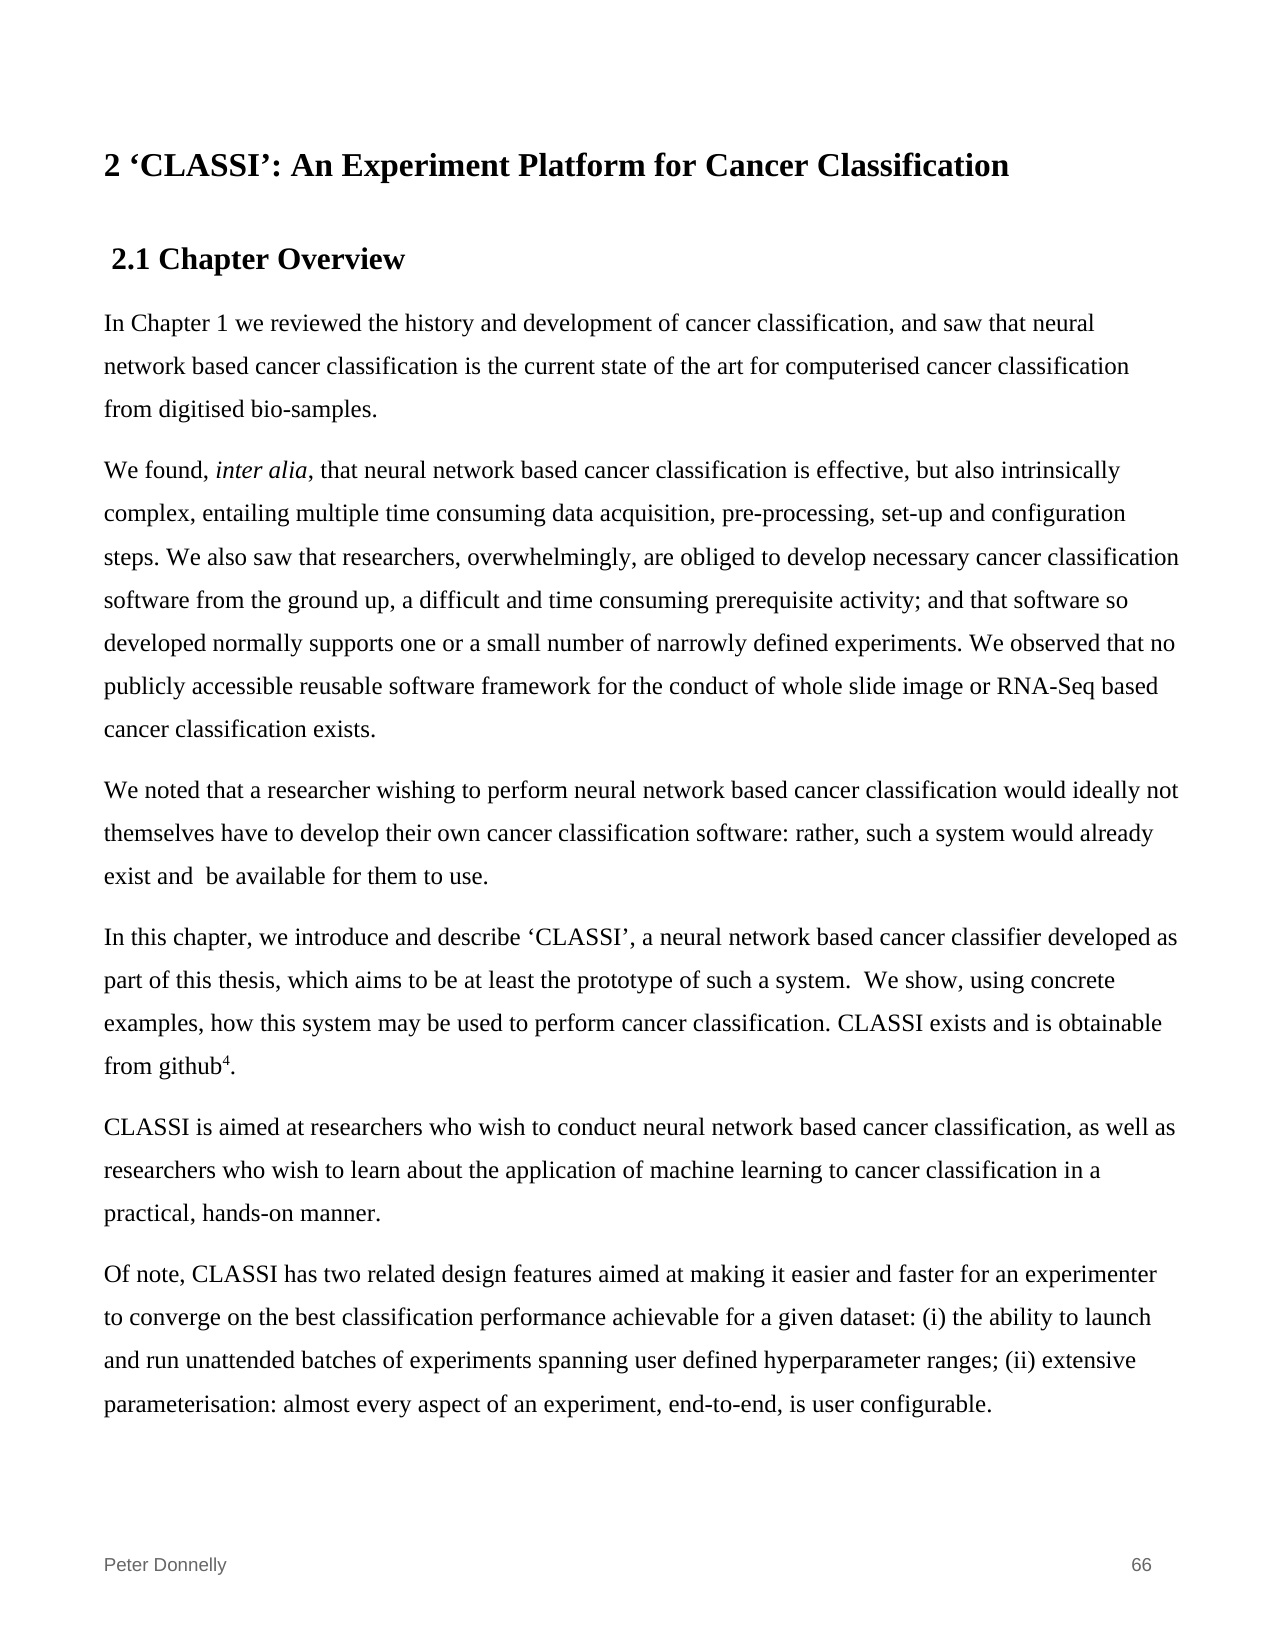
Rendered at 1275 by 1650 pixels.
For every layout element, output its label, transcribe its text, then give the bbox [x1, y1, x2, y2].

text CLASSI is aimed at researchers who wish to conduct neural network based cancer classification, as well as researchers who wish to learn about the application of machine learning to cancer classification in a practical, hands-on manner. [103, 1112, 1181, 1227]
text In this chapter, we introduce and describe ‘CLASSI’, a neural network based cancer classifier developed as part of this thesis, which aims to be at least the prototype of such a system. We show, using concrete examples, how this system may be used to perform cancer classification. CLASSI exists and is obtainable from github. [103, 922, 1181, 1080]
text In Chapter 1 we reviewed the history and development of cancer classification, and saw that neural network based cancer classification is the current state of the art for computerised cancer classification from digitised bio-samples. [103, 308, 1181, 423]
text We noted that a researcher wishing to perform neural network based cancer classification would ideally not themselves have to develop their own cancer classification software: rather, such a system would already exist and be available for them to use. [103, 775, 1181, 890]
text Of note, CLASSI has two related design features aimed at making it easier and faster for an experimenter to converge on the best classification performance achievable for a given dataset: (i) the ability to launch and run unattended batches of experiments spanning user defined hyperparameter ranges; (ii) extensive parameterisation: almost every aspect of an experiment, end-to-end, is user configurable. [103, 1259, 1181, 1417]
subtitle ‘CLASSI’: An Experiment Platform for Cancer Classification [103, 145, 1181, 183]
text We found, inter alia, that neural network based cancer classification is effective, but also intrinsically complex, entailing multiple time consuming data acquisition, pre-processing, set-up and configuration steps. We also saw that researchers, overwhelmingly, are obliged to develop necessary cancer classification software from the ground up, a difficult and time consuming prerequisite activity; and that software so developed normally supports one or a small number of narrowly defined experiments. We observed that no publicly accessible reusable software framework for the conduct of whole slide image or RNA-Seq based cancer classification exists. [103, 455, 1181, 743]
subtitle Chapter Overview [103, 240, 1181, 276]
